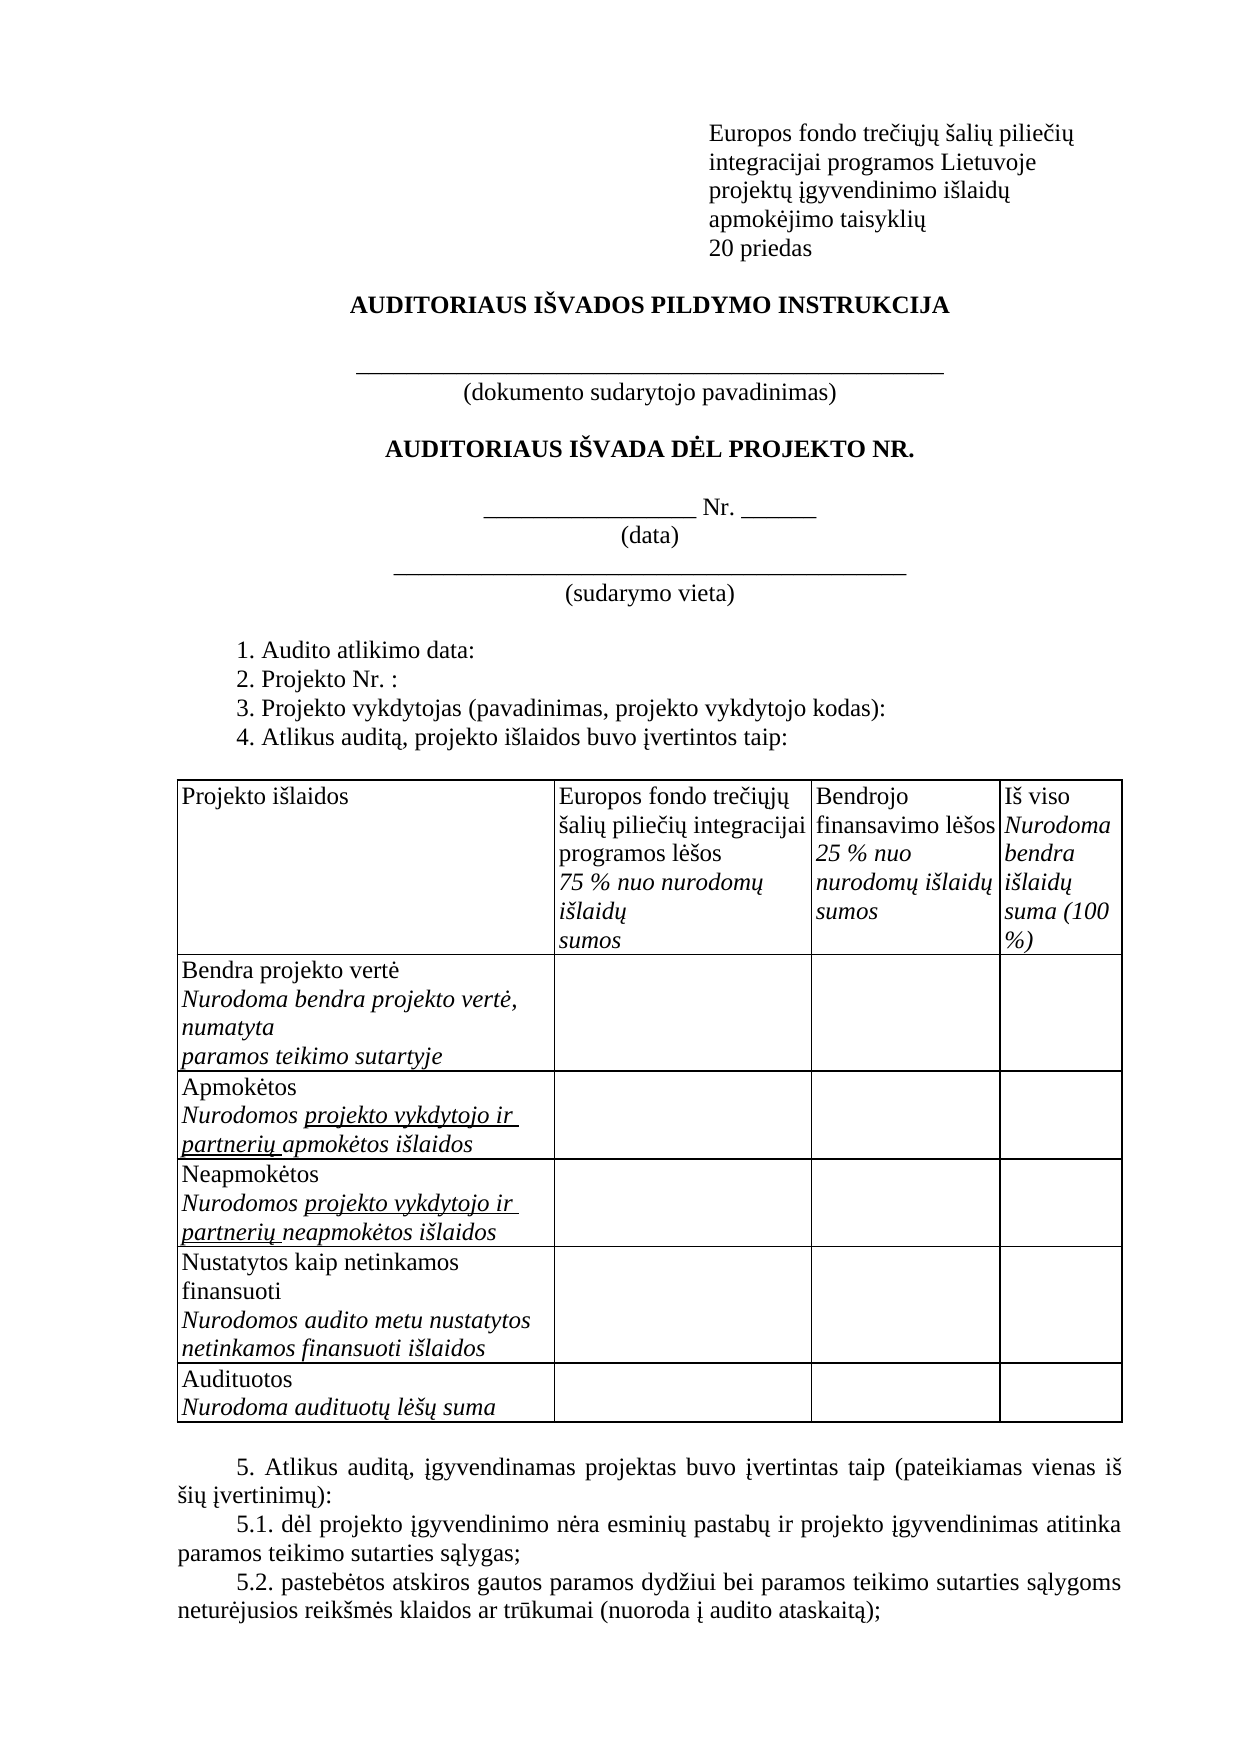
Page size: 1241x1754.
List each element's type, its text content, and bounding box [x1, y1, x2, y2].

table_cell [1001, 1072, 1121, 1158]
table_cell [812, 1364, 999, 1421]
table_header Iš viso Nurodoma bendra išlaidų suma (100 %) [1001, 781, 1121, 953]
table_header Europos fondo trečiųjų šalių piliečių integracijai programos lėšos 75 % nuo nurodomų išlaidų sumos [555, 781, 811, 953]
text AUDITORIAUS IŠVADA DĖL PROJEKTO NR. [177, 434, 1122, 463]
text projektų įgyvendinimo išlaidų [177, 176, 1122, 204]
table_cell Neapmokėtos Nurodomos projekto vykdytojo ir partnerių neapmokėtos išlaidos [178, 1160, 554, 1246]
table_cell [1001, 955, 1121, 1070]
text (sudarymo vieta) [177, 578, 1122, 607]
table_cell [555, 1160, 811, 1246]
text 5.1. dėl projekto įgyvendinimo nėra esminių pastabų ir projekto įgyvendinimas atitinka paramos teikimo sutarties sąlygas; [177, 1509, 1122, 1567]
table_header Projekto išlaidos [178, 781, 554, 953]
text 4. Atlikus auditą, projekto išlaidos buvo įvertintos taip: [177, 722, 1122, 751]
table_cell Audituotos Nurodoma audituotų lėšų suma [178, 1364, 554, 1421]
text integracijai programos Lietuvoje [177, 147, 1122, 176]
table_cell [812, 1072, 999, 1158]
text 3. Projekto vykdytojas (pavadinimas, projekto vykdytojo kodas): [177, 693, 1122, 722]
table_cell [555, 1247, 811, 1362]
table_cell [812, 1160, 999, 1246]
text 2. Projekto Nr. : [177, 664, 1122, 693]
table_cell Nustatytos kaip netinkamos finansuoti Nurodomos audito metu nustatytos netinkamos finansuoti išlaidos [178, 1247, 554, 1362]
text _______________________________________________ [177, 348, 1122, 377]
text _________________________________________ [177, 549, 1122, 578]
table_header Bendrojo finansavimo lėšos 25 % nuo nurodomų išlaidų sumos [812, 781, 999, 953]
text _________________ Nr. ______ [177, 492, 1122, 521]
text AUDITORIAUS IŠVADOS PILDYMO INSTRUKCIJA [177, 291, 1122, 319]
table_cell [555, 955, 811, 1070]
text 20 priedas [177, 233, 1122, 262]
text 5.2. pastebėtos atskiros gautos paramos dydžiui bei paramos teikimo sutarties sąlygoms neturėjusios reikšmės klaidos ar trūkumai (nuoroda į audito ataskaitą); [177, 1567, 1122, 1624]
text apmokėjimo taisyklių [177, 204, 1122, 233]
table_cell Bendra projekto vertė Nurodoma bendra projekto vertė, numatyta paramos teikimo sutartyje [178, 955, 554, 1070]
table_cell [1001, 1160, 1121, 1246]
text Europos fondo trečiųjų šalių piliečių [177, 118, 1122, 147]
table_cell [812, 955, 999, 1070]
table_cell Apmokėtos Nurodomos projekto vykdytojo ir partnerių apmokėtos išlaidos [178, 1072, 554, 1158]
text (data) [177, 521, 1122, 549]
table_cell [1001, 1247, 1121, 1362]
text 1. Audito atlikimo data: [177, 636, 1122, 664]
table_cell [1001, 1364, 1121, 1421]
table_cell [555, 1364, 811, 1421]
table_cell [812, 1247, 999, 1362]
table_cell [555, 1072, 811, 1158]
text (dokumento sudarytojo pavadinimas) [177, 377, 1122, 406]
text 5. Atlikus auditą, įgyvendinamas projektas buvo įvertintas taip (pateikiamas vienas iš šių įvertinimų): [177, 1452, 1122, 1509]
